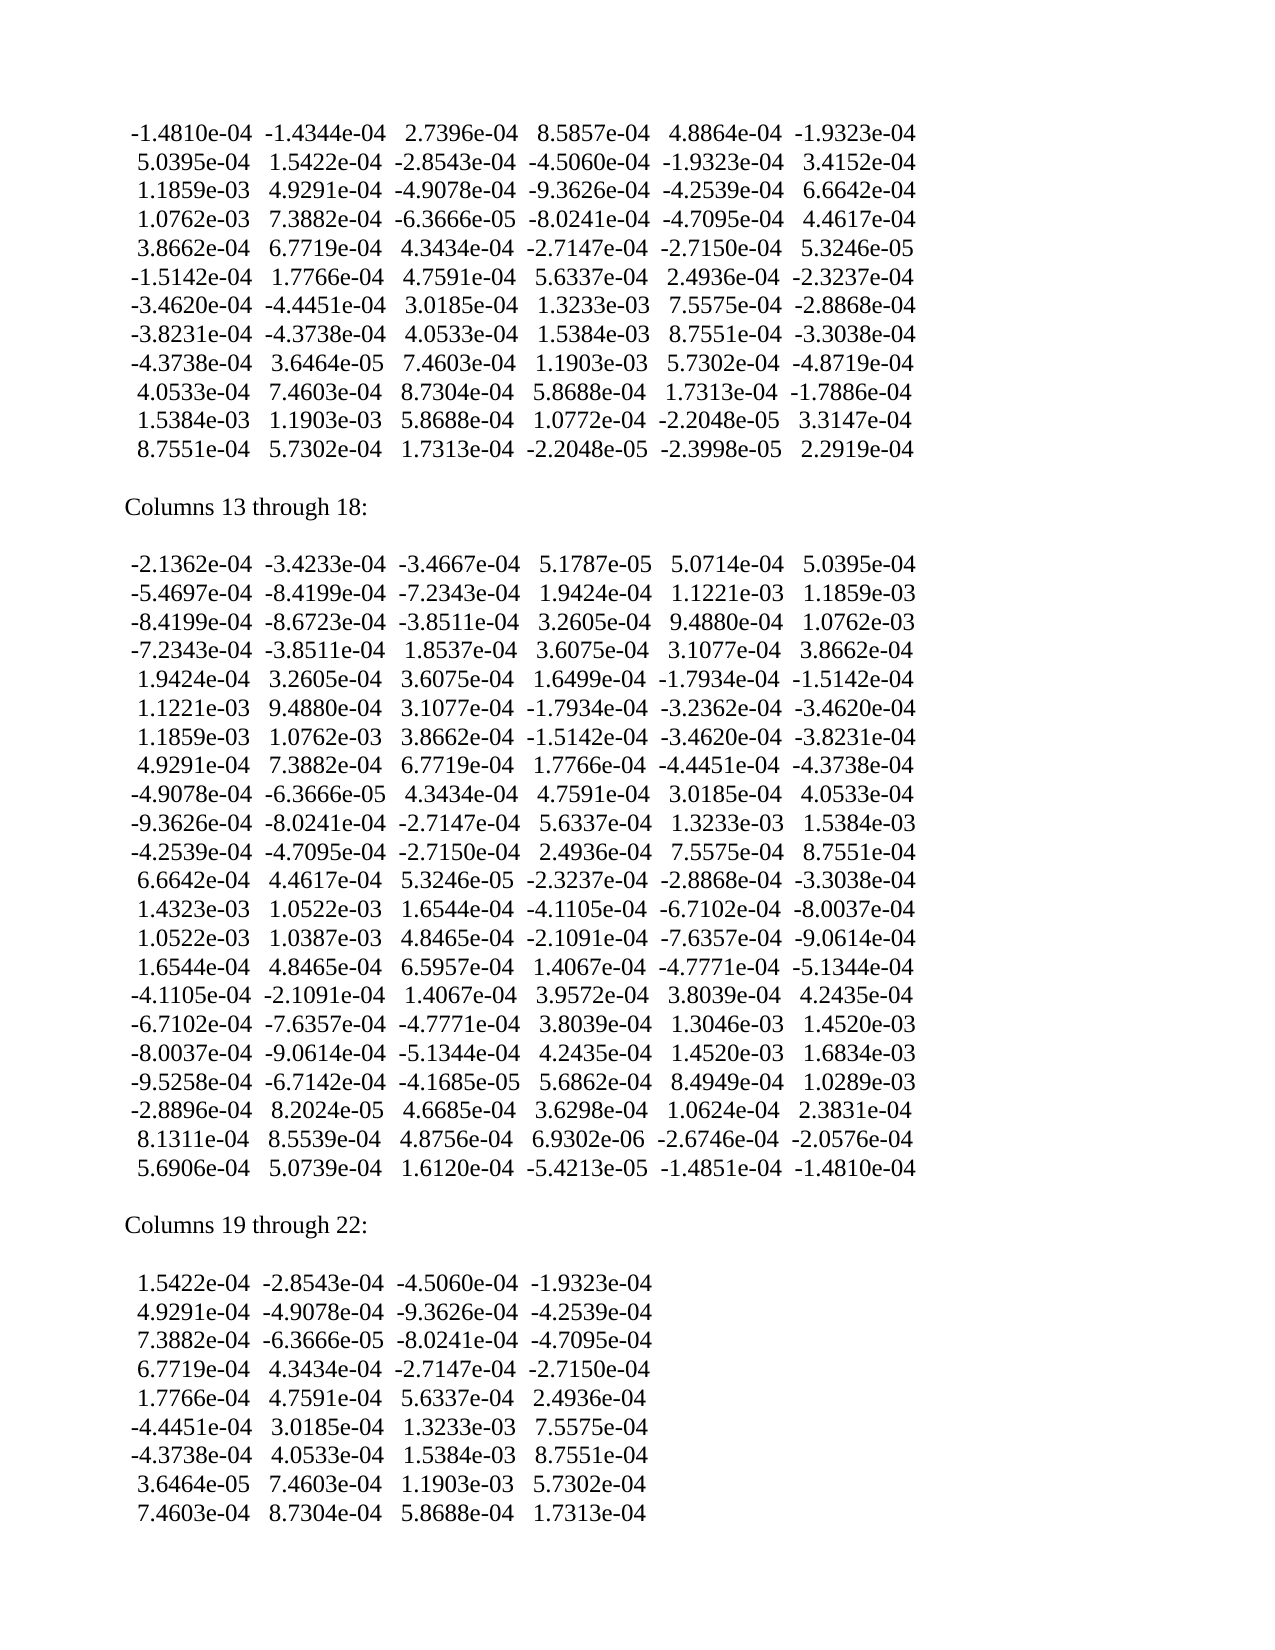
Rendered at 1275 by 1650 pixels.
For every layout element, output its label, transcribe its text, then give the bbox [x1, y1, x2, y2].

text 3.6464e-05 7.4603e-04 1.1903e-03 5.7302e-04 [118, 1469, 1157, 1498]
text 1.5422e-04 -2.8543e-04 -4.5060e-04 -1.9323e-04 [118, 1268, 1157, 1297]
text 4.0533e-04 7.4603e-04 8.7304e-04 5.8688e-04 1.7313e-04 -1.7886e-04 [118, 377, 1157, 406]
text 5.0395e-04 1.5422e-04 -2.8543e-04 -4.5060e-04 -1.9323e-04 3.4152e-04 [118, 147, 1157, 176]
text 1.5384e-03 1.1903e-03 5.8688e-04 1.0772e-04 -2.2048e-05 3.3147e-04 [118, 406, 1157, 434]
text 7.4603e-04 8.7304e-04 5.8688e-04 1.7313e-04 [118, 1498, 1157, 1527]
text 6.6642e-04 4.4617e-04 5.3246e-05 -2.3237e-04 -2.8868e-04 -3.3038e-04 [118, 866, 1157, 894]
text -1.4810e-04 -1.4344e-04 2.7396e-04 8.5857e-04 4.8864e-04 -1.9323e-04 [118, 118, 1157, 147]
text Columns 19 through 22: [118, 1211, 1157, 1239]
text -1.5142e-04 1.7766e-04 4.7591e-04 5.6337e-04 2.4936e-04 -2.3237e-04 [118, 262, 1157, 291]
text 4.9291e-04 7.3882e-04 6.7719e-04 1.7766e-04 -4.4451e-04 -4.3738e-04 [118, 751, 1157, 779]
text -8.0037e-04 -9.0614e-04 -5.1344e-04 4.2435e-04 1.4520e-03 1.6834e-03 [118, 1038, 1157, 1067]
text -7.2343e-04 -3.8511e-04 1.8537e-04 3.6075e-04 3.1077e-04 3.8662e-04 [118, 636, 1157, 664]
text -3.8231e-04 -4.3738e-04 4.0533e-04 1.5384e-03 8.7551e-04 -3.3038e-04 [118, 319, 1157, 348]
text -8.4199e-04 -8.6723e-04 -3.8511e-04 3.2605e-04 9.4880e-04 1.0762e-03 [118, 607, 1157, 636]
text 1.9424e-04 3.2605e-04 3.6075e-04 1.6499e-04 -1.7934e-04 -1.5142e-04 [118, 664, 1157, 693]
text Columns 13 through 18: [118, 492, 1157, 521]
text 8.7551e-04 5.7302e-04 1.7313e-04 -2.2048e-05 -2.3998e-05 2.2919e-04 [118, 434, 1157, 463]
text 8.1311e-04 8.5539e-04 4.8756e-04 6.9302e-06 -2.6746e-04 -2.0576e-04 [118, 1124, 1157, 1153]
text 1.4323e-03 1.0522e-03 1.6544e-04 -4.1105e-04 -6.7102e-04 -8.0037e-04 [118, 894, 1157, 923]
text -4.1105e-04 -2.1091e-04 1.4067e-04 3.9572e-04 3.8039e-04 4.2435e-04 [118, 981, 1157, 1009]
text 1.0762e-03 7.3882e-04 -6.3666e-05 -8.0241e-04 -4.7095e-04 4.4617e-04 [118, 204, 1157, 233]
text 1.1221e-03 9.4880e-04 3.1077e-04 -1.7934e-04 -3.2362e-04 -3.4620e-04 [118, 693, 1157, 722]
text -9.3626e-04 -8.0241e-04 -2.7147e-04 5.6337e-04 1.3233e-03 1.5384e-03 [118, 808, 1157, 837]
text -6.7102e-04 -7.6357e-04 -4.7771e-04 3.8039e-04 1.3046e-03 1.4520e-03 [118, 1009, 1157, 1038]
text -3.4620e-04 -4.4451e-04 3.0185e-04 1.3233e-03 7.5575e-04 -2.8868e-04 [118, 291, 1157, 319]
text -4.3738e-04 3.6464e-05 7.4603e-04 1.1903e-03 5.7302e-04 -4.8719e-04 [118, 348, 1157, 377]
text -4.3738e-04 4.0533e-04 1.5384e-03 8.7551e-04 [118, 1441, 1157, 1469]
text 4.9291e-04 -4.9078e-04 -9.3626e-04 -4.2539e-04 [118, 1297, 1157, 1326]
text 1.6544e-04 4.8465e-04 6.5957e-04 1.4067e-04 -4.7771e-04 -5.1344e-04 [118, 952, 1157, 981]
text 3.8662e-04 6.7719e-04 4.3434e-04 -2.7147e-04 -2.7150e-04 5.3246e-05 [118, 233, 1157, 262]
text 1.7766e-04 4.7591e-04 5.6337e-04 2.4936e-04 [118, 1383, 1157, 1412]
text -5.4697e-04 -8.4199e-04 -7.2343e-04 1.9424e-04 1.1221e-03 1.1859e-03 [118, 578, 1157, 607]
text 1.1859e-03 4.9291e-04 -4.9078e-04 -9.3626e-04 -4.2539e-04 6.6642e-04 [118, 176, 1157, 204]
text -2.8896e-04 8.2024e-05 4.6685e-04 3.6298e-04 1.0624e-04 2.3831e-04 [118, 1096, 1157, 1124]
text 6.7719e-04 4.3434e-04 -2.7147e-04 -2.7150e-04 [118, 1354, 1157, 1383]
text 7.3882e-04 -6.3666e-05 -8.0241e-04 -4.7095e-04 [118, 1326, 1157, 1354]
text 5.6906e-04 5.0739e-04 1.6120e-04 -5.4213e-05 -1.4851e-04 -1.4810e-04 [118, 1153, 1157, 1182]
text -4.4451e-04 3.0185e-04 1.3233e-03 7.5575e-04 [118, 1412, 1157, 1441]
text -4.9078e-04 -6.3666e-05 4.3434e-04 4.7591e-04 3.0185e-04 4.0533e-04 [118, 779, 1157, 808]
text 1.0522e-03 1.0387e-03 4.8465e-04 -2.1091e-04 -7.6357e-04 -9.0614e-04 [118, 923, 1157, 952]
text -4.2539e-04 -4.7095e-04 -2.7150e-04 2.4936e-04 7.5575e-04 8.7551e-04 [118, 837, 1157, 866]
text 1.1859e-03 1.0762e-03 3.8662e-04 -1.5142e-04 -3.4620e-04 -3.8231e-04 [118, 722, 1157, 751]
text -9.5258e-04 -6.7142e-04 -4.1685e-05 5.6862e-04 8.4949e-04 1.0289e-03 [118, 1067, 1157, 1096]
text -2.1362e-04 -3.4233e-04 -3.4667e-04 5.1787e-05 5.0714e-04 5.0395e-04 [118, 549, 1157, 578]
